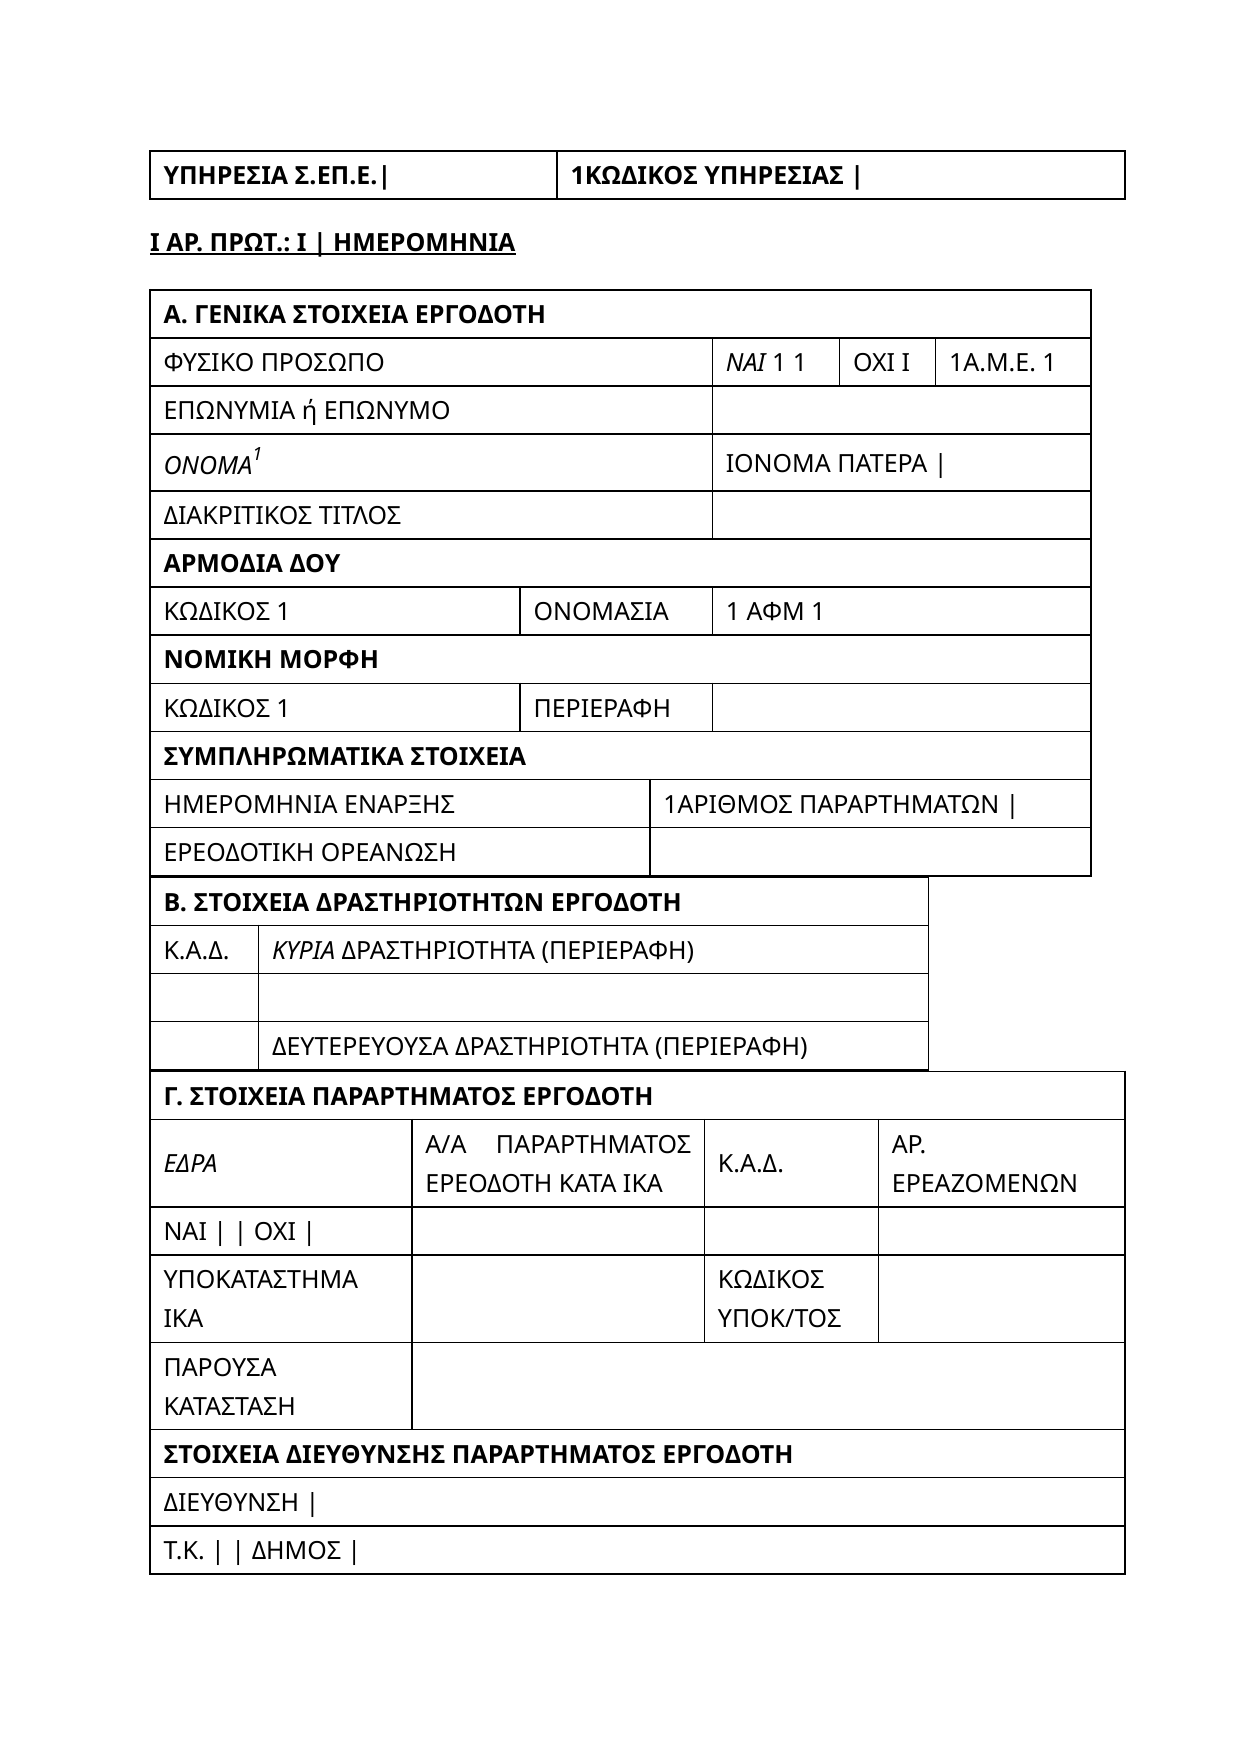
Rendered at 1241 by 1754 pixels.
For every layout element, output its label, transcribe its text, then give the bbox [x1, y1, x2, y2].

table_header Β. ΣΤΟΙΧΕΙΑ ΔΡΑΣΤΗΡΙΟΤΗΤΩΝ ΕΡΓΟΔΟΤΗ [151, 878, 928, 924]
table_cell ΝΑΙ 1 1 [713, 339, 839, 385]
table_cell ΙΟΝΟΜΑ ΠΑΤΕΡΑ | [713, 435, 1090, 490]
table_cell 1Α.Μ.Ε. 1 [936, 339, 1090, 385]
table_cell ΕΔΡΑ [151, 1120, 411, 1206]
table_cell ΣΥΜΠΛΗΡΩΜΑΤΙΚΑ ΣΤΟΙΧΕΙΑ [151, 732, 1090, 779]
table_cell [413, 1343, 1124, 1429]
table_cell Κ.Α.Δ. [705, 1120, 878, 1206]
table_cell ΔΙΑΚΡΙΤΙΚΟΣ ΤΙΤΛΟΣ [151, 492, 712, 538]
table_cell ΗΜΕΡΟΜΗΝΙΑ ΕΝΑΡΞΗΣ [151, 780, 649, 827]
table_cell ΟΝΟΜΑ1 [151, 435, 712, 490]
table_cell [705, 1208, 878, 1254]
table_cell [879, 1256, 1124, 1341]
table_cell 1ΚΩΔΙΚΟΣ ΥΠΗΡΕΣΙΑΣ | [558, 152, 1124, 198]
text I ΑΡ. ΠΡΩΤ.: I | ΗΜΕΡΟΜΗΝΙΑ [150, 225, 1090, 259]
table_cell ΝΑΙ | | ΟΧΙ | [151, 1208, 411, 1254]
table_cell 1ΑΡΙΘΜΟΣ ΠΑΡΑΡΤΗΜΑΤΩΝ | [651, 780, 1090, 827]
table_cell ΚΩΔΙΚΟΣ 1 [151, 684, 519, 731]
table_cell ΕΡΕΟΔΟΤΙΚΗ ΟΡΕΑΝΩΣΗ [151, 828, 649, 875]
table_cell ΣΤΟΙΧΕΙΑ ΔΙΕΥΘΥΝΣΗΣ ΠΑΡΑΡΤΗΜΑΤΟΣ ΕΡΓΟΔΟΤΗ [151, 1430, 1124, 1477]
table_cell Α/Α ΠΑΡΑΡΤΗΜΑΤΟΣ ΕΡΕΟΔΟΤΗ ΚΑΤΑ ΙΚΑ [413, 1120, 704, 1206]
table_cell ΑΡΜΟΔΙΑ ΔΟΥ [151, 540, 1090, 586]
table_cell ΚΥΡΙΑ ΔΡΑΣΤΗΡΙΟΤΗΤΑ (ΠΕΡΙΕΡΑΦΗ) [259, 926, 928, 973]
table_cell [259, 974, 928, 1021]
table_cell ΕΠΩΝΥΜΙΑ ή ΕΠΩΝΥΜΟ [151, 387, 712, 433]
table_cell Κ.Α.Δ. [151, 926, 258, 973]
table_cell 1 ΑΦΜ 1 [713, 588, 1090, 634]
table_cell ΚΩΔΙΚΟΣ 1 [151, 588, 519, 634]
table_cell [713, 684, 1090, 731]
table_cell [651, 828, 1090, 875]
table_cell [713, 387, 1090, 433]
table_cell Τ.Κ. | | ΔΗΜΟΣ | [151, 1527, 1124, 1573]
table_header Γ. ΣΤΟΙΧΕΙΑ ΠΑΡΑΡΤΗΜΑΤΟΣ ΕΡΓΟΔΟΤΗ [151, 1072, 1124, 1119]
table_cell ΑΡ. ΕΡΕΑΖΟΜΕΝΩΝ [879, 1120, 1124, 1206]
table_cell ΥΠΗΡΕΣΙΑ Σ.ΕΠ.Ε.| [151, 152, 556, 198]
table_cell ΔΙΕΥΘΥΝΣΗ | [151, 1478, 1124, 1525]
table_cell ΦΥΣΙΚΟ ΠΡΟΣΩΠΟ [151, 339, 712, 385]
table_cell ΟΝΟΜΑΣΙΑ [521, 588, 712, 634]
table_cell ΚΩΔΙΚΟΣ ΥΠΟΚ/ΤΟΣ [705, 1256, 878, 1341]
table_cell ΟΧΙ Ι [840, 339, 935, 385]
table_cell ΠΑΡΟΥΣΑ ΚΑΤΑΣΤΑΣΗ [151, 1343, 411, 1429]
table_cell [413, 1208, 704, 1254]
table_cell ΠΕΡΙΕΡΑΦΗ [521, 684, 712, 731]
table_cell [151, 974, 258, 1021]
table_cell [713, 492, 1090, 538]
table_cell [879, 1208, 1124, 1254]
table_cell [151, 1022, 258, 1069]
table_header A. ΓΕΝΙΚΑ ΣΤΟΙΧΕΙΑ ΕΡΓΟΔΟΤΗ [151, 291, 1090, 337]
table_cell ΥΠΟΚΑΤΑΣΤΗΜΑ ΙΚΑ [151, 1256, 411, 1341]
table_cell [413, 1256, 704, 1341]
table_cell ΔΕΥΤΕΡΕΥΟΥΣΑ ΔΡΑΣΤΗΡΙΟΤΗΤΑ (ΠΕΡΙΕΡΑΦΗ) [259, 1022, 928, 1069]
table_cell ΝΟΜΙΚΗ ΜΟΡΦΗ [151, 636, 1090, 682]
